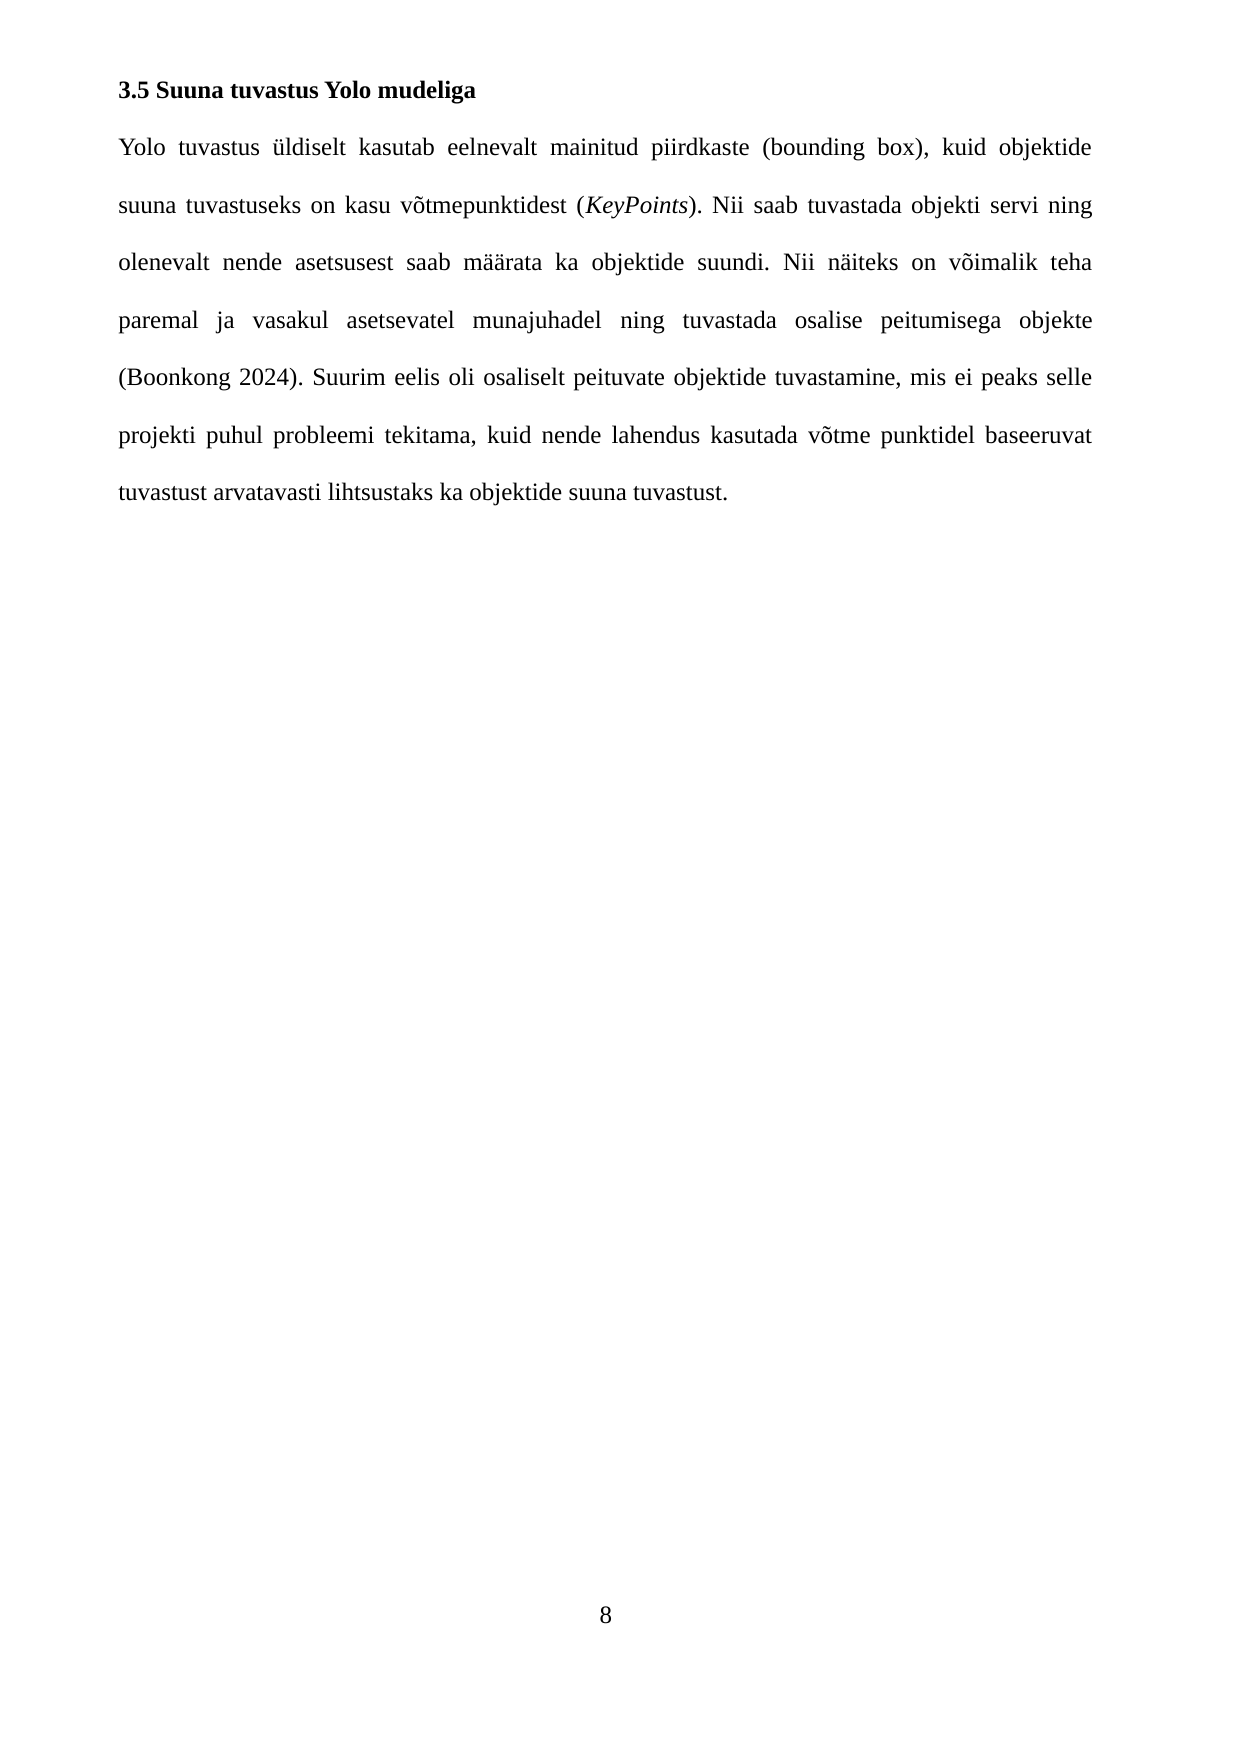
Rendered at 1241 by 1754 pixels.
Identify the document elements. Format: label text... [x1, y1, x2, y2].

subtitle 3.5 Suuna tuvastus Yolo mudeliga [118, 75, 1093, 104]
text Yolo tuvastus üldiselt kasutab eelnevalt mainitud piirdkaste (bounding box), kuid objektide suuna tuvastuseks on kasu võtmepunktidest (KeyPoints). Nii saab tuvastada objekti servi ning olenevalt nende asetsusest saab määrata ka objektide suundi. Nii näiteks on võimalik teha paremal ja vasakul asetsevatel munajuhadel ning tuvastada osalise peitumisega objekte (Boonkong 2024). Suurim eelis oli osaliselt peituvate objektide tuvastamine, mis ei peaks selle projekti puhul probleemi tekitama, kuid nende lahendus kasutada võtme punktidel baseeruvat tuvastust arvatavasti lihtsustaks ka objektide suuna tuvastust. [118, 132, 1093, 506]
